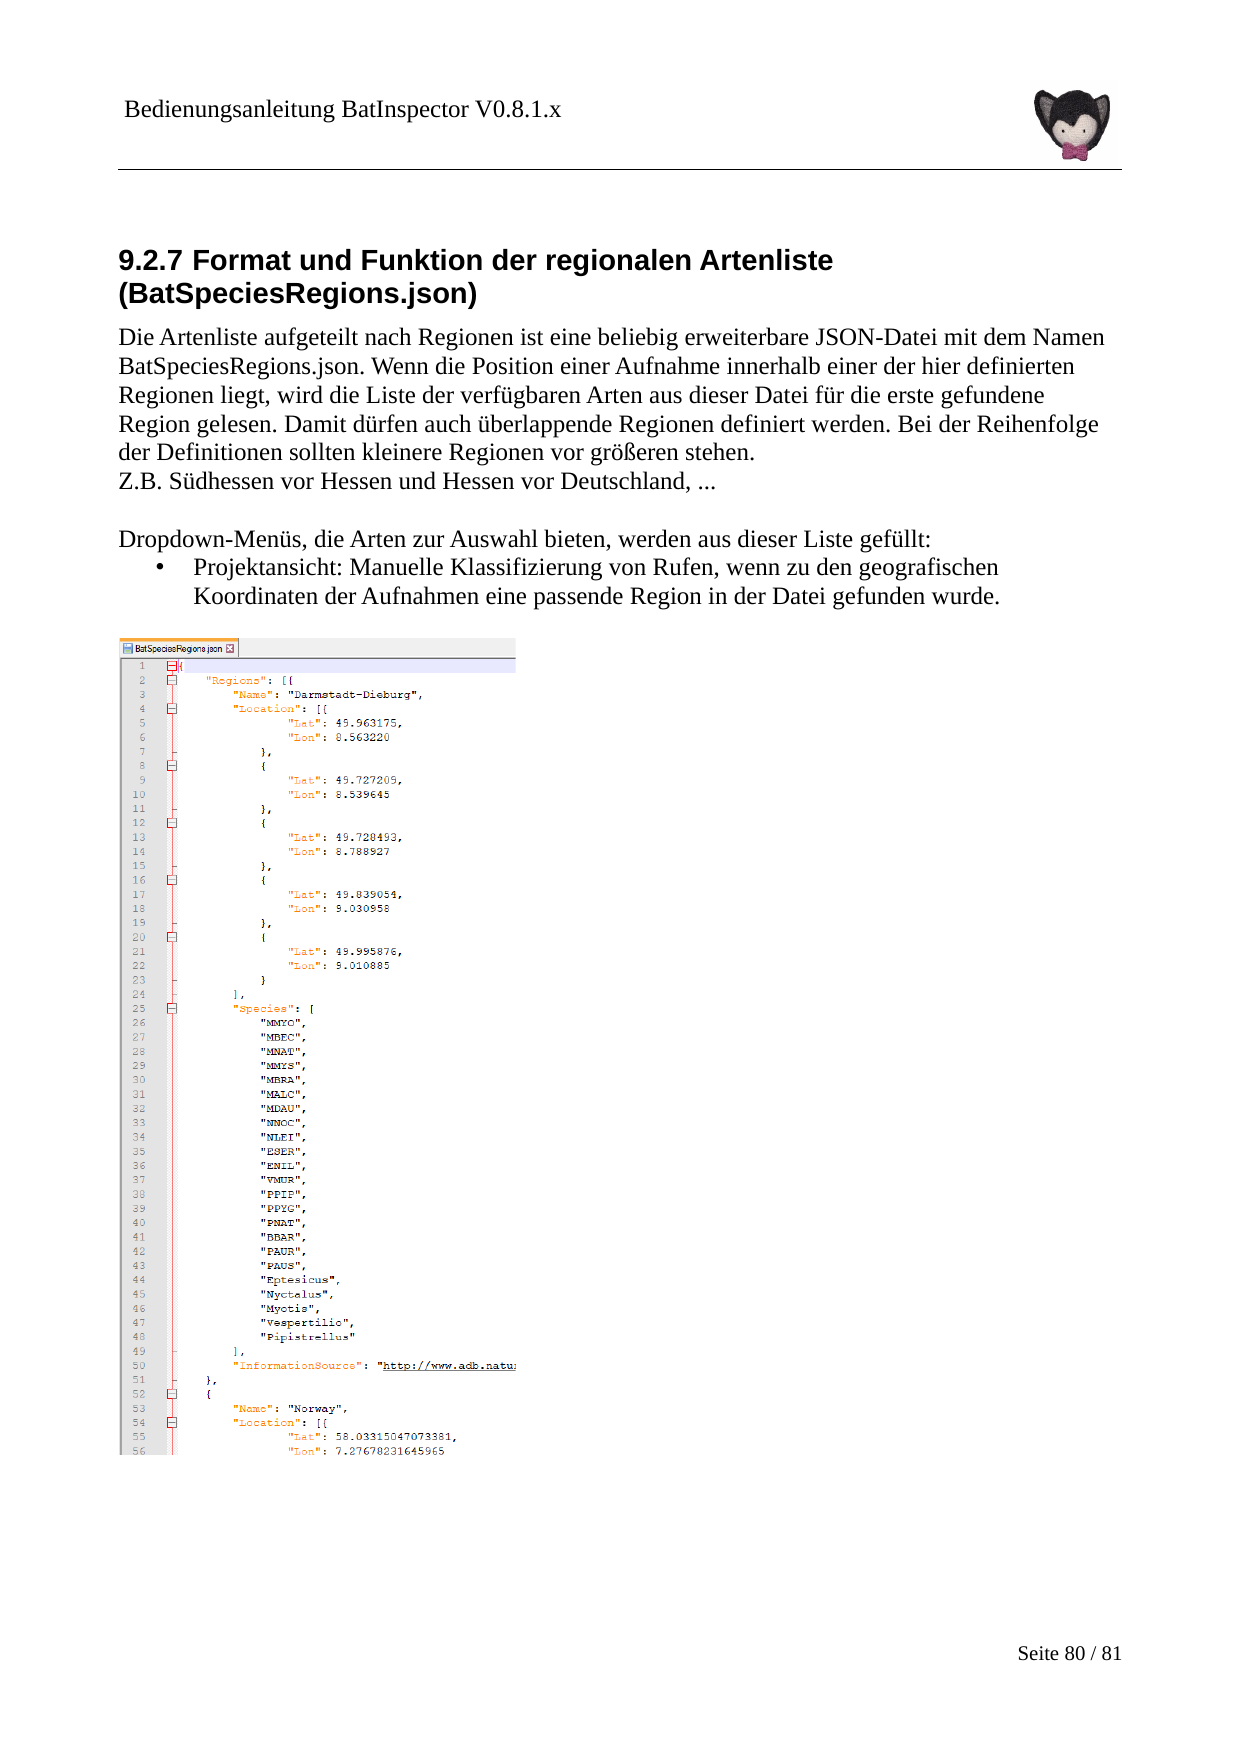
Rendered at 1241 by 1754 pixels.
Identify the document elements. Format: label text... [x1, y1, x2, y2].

text Dropdown-Menüs, die Arten zur Auswahl bieten, werden aus dieser Liste gefüllt: [118, 524, 1122, 552]
list Projektansicht: Manuelle Klassifizierung von Rufen, wenn zu den geografischen Koordinaten der Aufnahmen eine passende Region in der Datei gefunden wurde. [156, 552, 1122, 610]
picture [1030, 80, 1119, 169]
text Die Artenliste aufgeteilt nach Regionen ist eine beliebig erweiterbare JSON-Datei mit dem Namen BatSpeciesRegions.json. Wenn die Position einer Aufnahme innerhalb einer der hier definierten Regionen liegt, wird die Liste der verfügbaren Arten aus dieser Datei für die erste gefundene Region gelesen. Damit dürfen auch überlappende Regionen definiert werden. Bei der Reihenfolge der Definitionen sollten kleinere Regionen vor größeren stehen. [118, 322, 1122, 466]
subtitle Format und Funktion der regionalen Artenliste (BatSpeciesRegions.json) [118, 243, 1122, 310]
text Z.B. Südhessen vor Hessen und Hessen vor Deutschland, ... [118, 466, 1122, 495]
picture [118, 638, 516, 1455]
